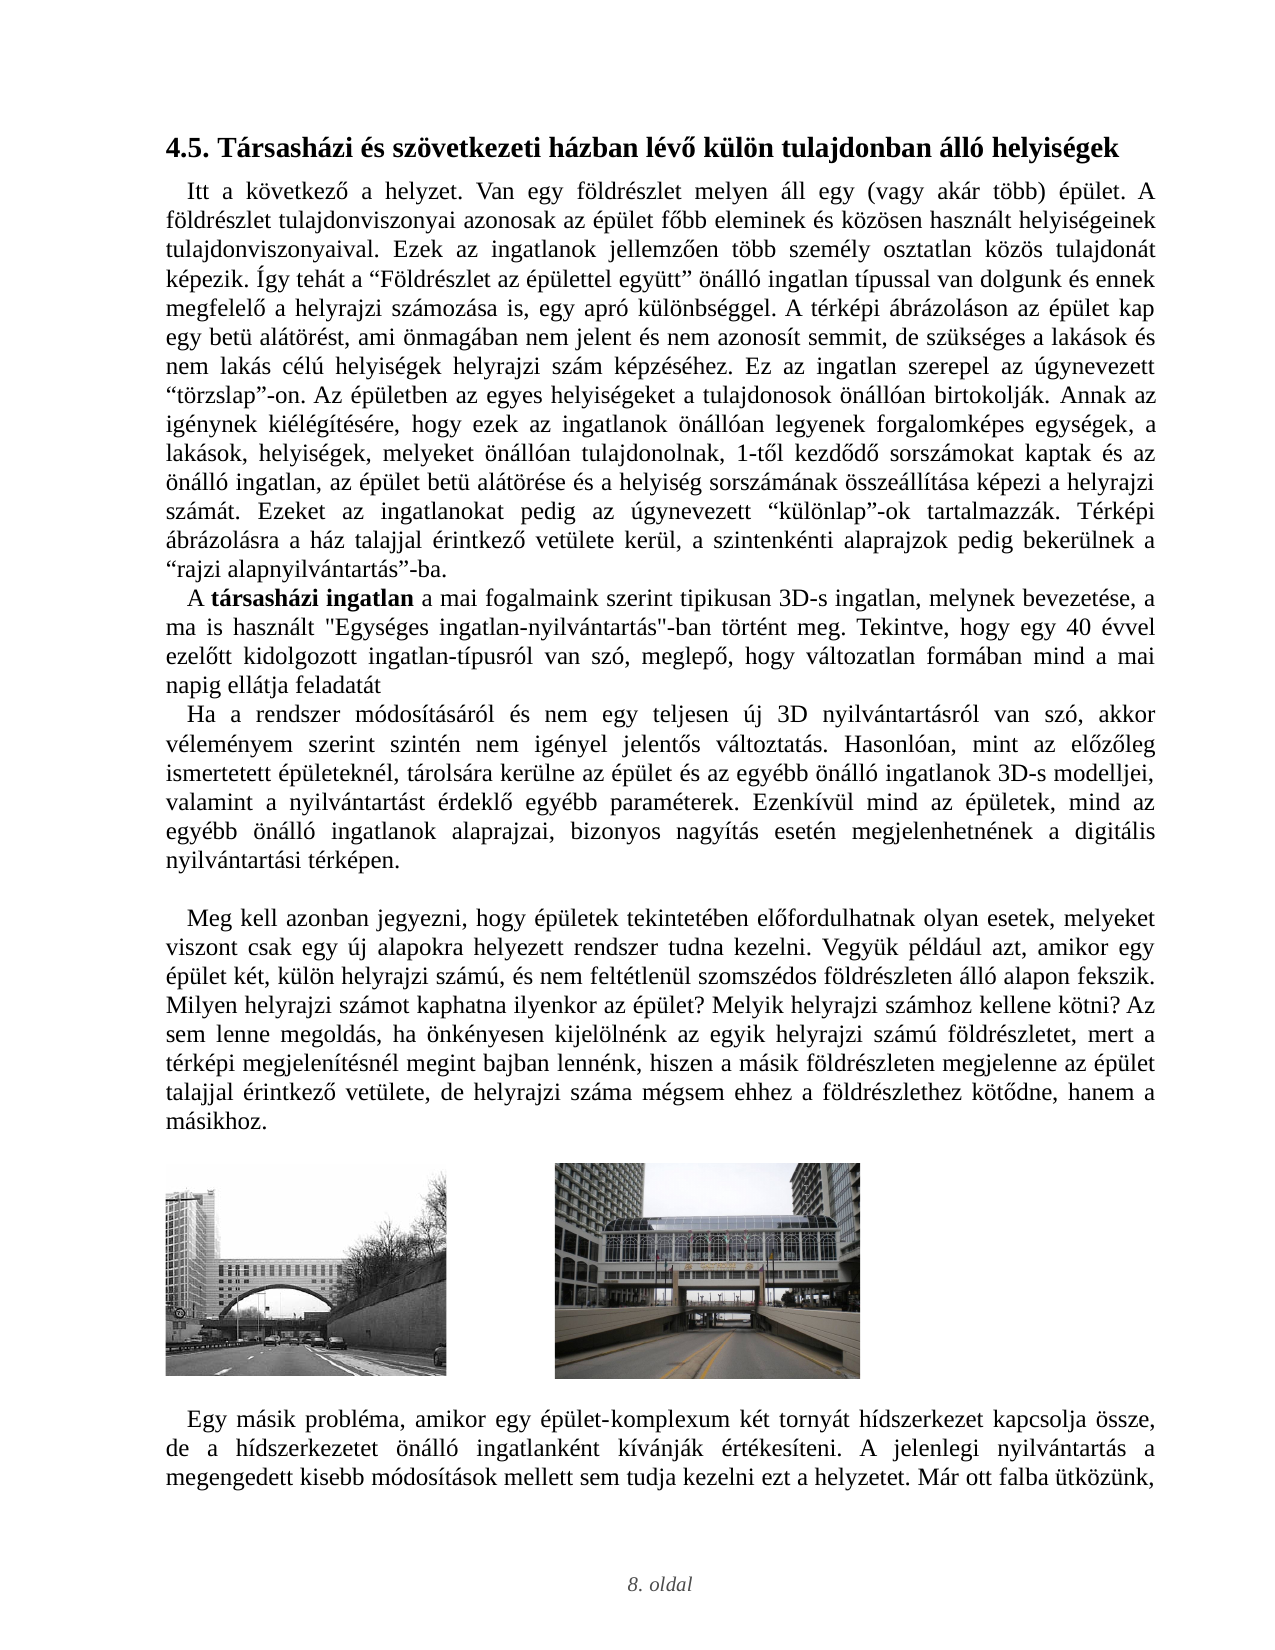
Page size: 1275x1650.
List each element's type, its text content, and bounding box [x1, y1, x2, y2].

text Itt a következő a helyzet. Van egy földrészlet melyen áll egy (vagy akár több) épület. A földrészlet tulajdonviszonyai azonosak az épület főbb eleminek és közösen használt helyiségeinek tulajdonviszonyaival. Ezek az ingatlanok jellemzően több személy osztatlan közös tulajdonát képezik. Így tehát a “Földrészlet az épülettel együtt” önálló ingatlan típussal van dolgunk és ennek megfelelő a helyrajzi számozása is, egy apró különbséggel. A térképi ábrázoláson az épület kap egy betü alátörést, ami önmagában nem jelent és nem azonosít semmit, de szükséges a lakások és nem lakás célú helyiségek helyrajzi szám képzéséhez. Ez az ingatlan szerepel az úgynevezett “törzslap”-on. Az épületben az egyes helyiségeket a tulajdonosok önállóan birtokolják. Annak az igénynek kiélégítésére, hogy ezek az ingatlanok önállóan legyenek forgalomképes egységek, a lakások, helyiségek, melyeket önállóan tulajdonolnak, 1-től kezdődő sorszámokat kaptak és az önálló ingatlan, az épület betü alátörése és a helyiség sorszámának összeállítása képezi a helyrajzi számát. Ezeket az ingatlanokat pedig az úgynevezett “különlap”-ok tartalmazzák. Térképi ábrázolásra a ház talajjal érintkező vetülete kerül, a szintenkénti alaprajzok pedig bekerülnek a “rajzi alapnyilvántartás”-ba. [166, 176, 1156, 583]
text A társasházi ingatlan a mai fogalmaink szerint tipikusan 3D-s ingatlan, melynek bevezetése, a ma is használt "Egységes ingatlan-nyilvántartás"-ban történt meg. Tekintve, hogy egy 40 évvel ezelőtt kidolgozott ingatlan-típusról van szó, meglepő, hogy változatlan formában mind a mai napig ellátja feladatát [166, 583, 1156, 699]
picture [165, 1164, 447, 1376]
list Társasházi és szövetkezeti házban lévő külön tulajdonban álló helyiségek [166, 130, 1156, 164]
picture [554, 1163, 861, 1379]
text Meg kell azonban jegyezni, hogy épületek tekintetében előfordulhatnak olyan esetek, melyeket viszont csak egy új alapokra helyezett rendszer tudna kezelni. Vegyük például azt, amikor egy épület két, külön helyrajzi számú, és nem feltétlenül szomszédos földrészleten álló alapon fekszik. Milyen helyrajzi számot kaphatna ilyenkor az épület? Melyik helyrajzi számhoz kellene kötni? Az sem lenne megoldás, ha önkényesen kijelölnénk az egyik helyrajzi számú földrészletet, mert a térképi megjelenítésnél megint bajban lennénk, hiszen a másik földrészleten megjelenne az épület talajjal érintkező vetülete, de helyrajzi száma mégsem ehhez a földrészlethez kötődne, hanem a másikhoz. [166, 903, 1156, 1135]
text Egy másik probléma, amikor egy épület-komplexum két tornyát hídszerkezet kapcsolja össze, de a hídszerkezetet önálló ingatlanként kívánják értékesíteni. A jelenlegi nyilvántartás a megengedett kisebb módosítások mellett sem tudja kezelni ezt a helyzetet. Már ott falba ütközünk, [166, 1404, 1156, 1491]
text Ha a rendszer módosításáról és nem egy teljesen új 3D nyilvántartásról van szó, akkor véleményem szerint szintén nem igényel jelentős változtatás. Hasonlóan, mint az előzőleg ismertetett épületeknél, tárolsára kerülne az épület és az egyébb önálló ingatlanok 3D-s modelljei, valamint a nyilvántartást érdeklő egyébb paraméterek. Ezenkívül mind az épületek, mind az egyébb önálló ingatlanok alaprajzai, bizonyos nagyítás esetén megjelenhetnének a digitális nyilvántartási térképen. [166, 699, 1156, 874]
